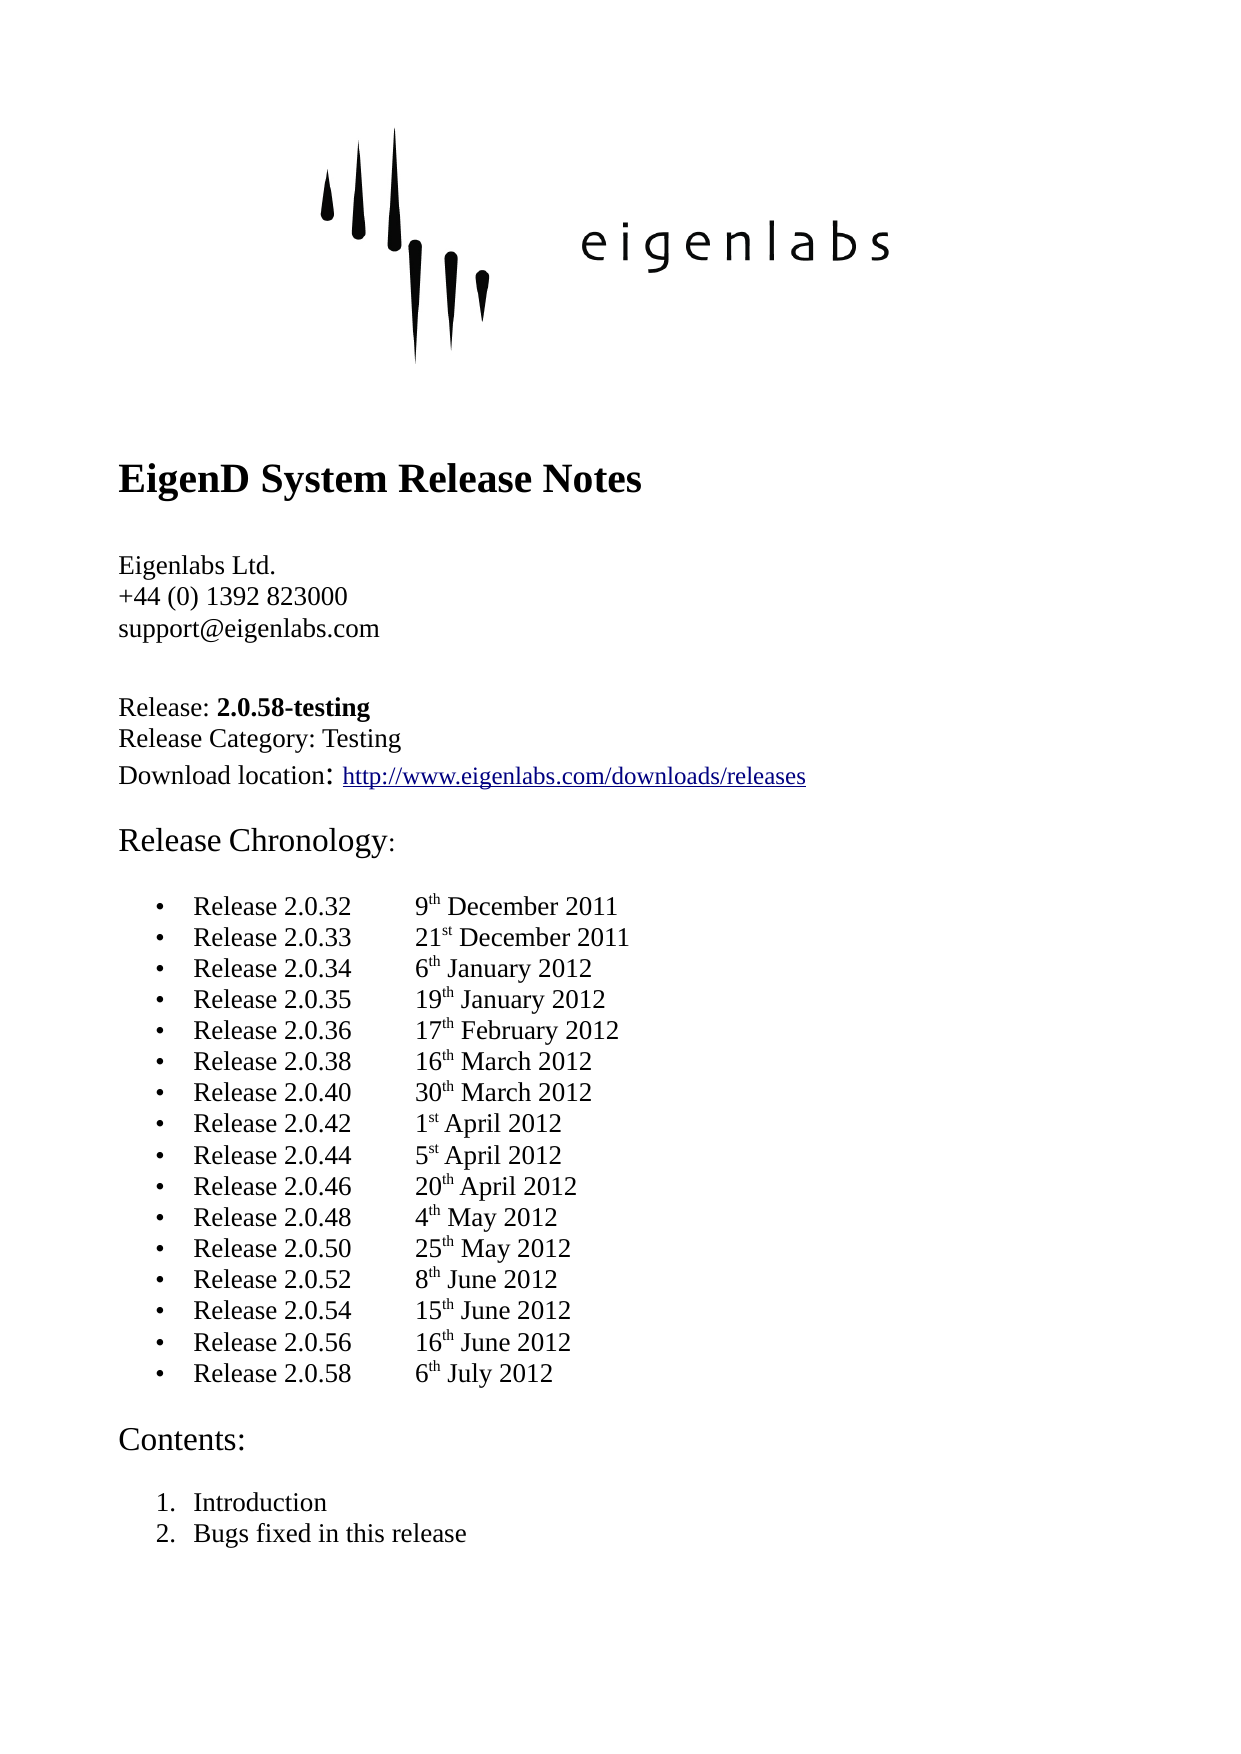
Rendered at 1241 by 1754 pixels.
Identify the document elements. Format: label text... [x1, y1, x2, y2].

text Release Chronology: [118, 820, 1122, 858]
list Release 2.0.52 8th June 2012 [156, 1263, 1122, 1294]
list Release 2.0.58 6th July 2012 [156, 1357, 1122, 1388]
text Contents: [118, 1419, 1122, 1457]
text Eigenlabs Ltd. [118, 549, 1122, 581]
list Release 2.0.54 15th June 2012 [156, 1294, 1122, 1326]
list Release 2.0.46 20th April 2012 [156, 1170, 1122, 1201]
list Release 2.0.42 1st April 2012 [156, 1108, 1122, 1139]
text +44 (0) 1392 823000 [118, 581, 1122, 612]
list Release 2.0.48 4th May 2012 [156, 1201, 1122, 1232]
picture [296, 118, 915, 372]
text Download location: http://www.eigenlabs.com/downloads/releases [118, 753, 1122, 791]
list Bugs fixed in this release [156, 1517, 1122, 1548]
list Release 2.0.40 30th March 2012 [156, 1076, 1122, 1108]
list Introduction [156, 1486, 1122, 1517]
list Release 2.0.44 5st April 2012 [156, 1139, 1122, 1170]
list Release 2.0.38 16th March 2012 [156, 1045, 1122, 1076]
list Release 2.0.50 25th May 2012 [156, 1232, 1122, 1263]
text EigenD System Release Notes [118, 453, 1122, 501]
text Release: 2.0.58-testing [118, 691, 1122, 722]
list Release 2.0.32 9th December 2011 [156, 889, 1122, 921]
list Release 2.0.33 21st December 2011 [156, 921, 1122, 952]
list Release 2.0.56 16th June 2012 [156, 1326, 1122, 1357]
text Release Category: Testing [118, 722, 1122, 753]
list Release 2.0.36 17th February 2012 [156, 1014, 1122, 1045]
list Release 2.0.34 6th January 2012 [156, 952, 1122, 983]
list Release 2.0.35 19th January 2012 [156, 983, 1122, 1014]
text support@eigenlabs.com [118, 612, 1122, 643]
